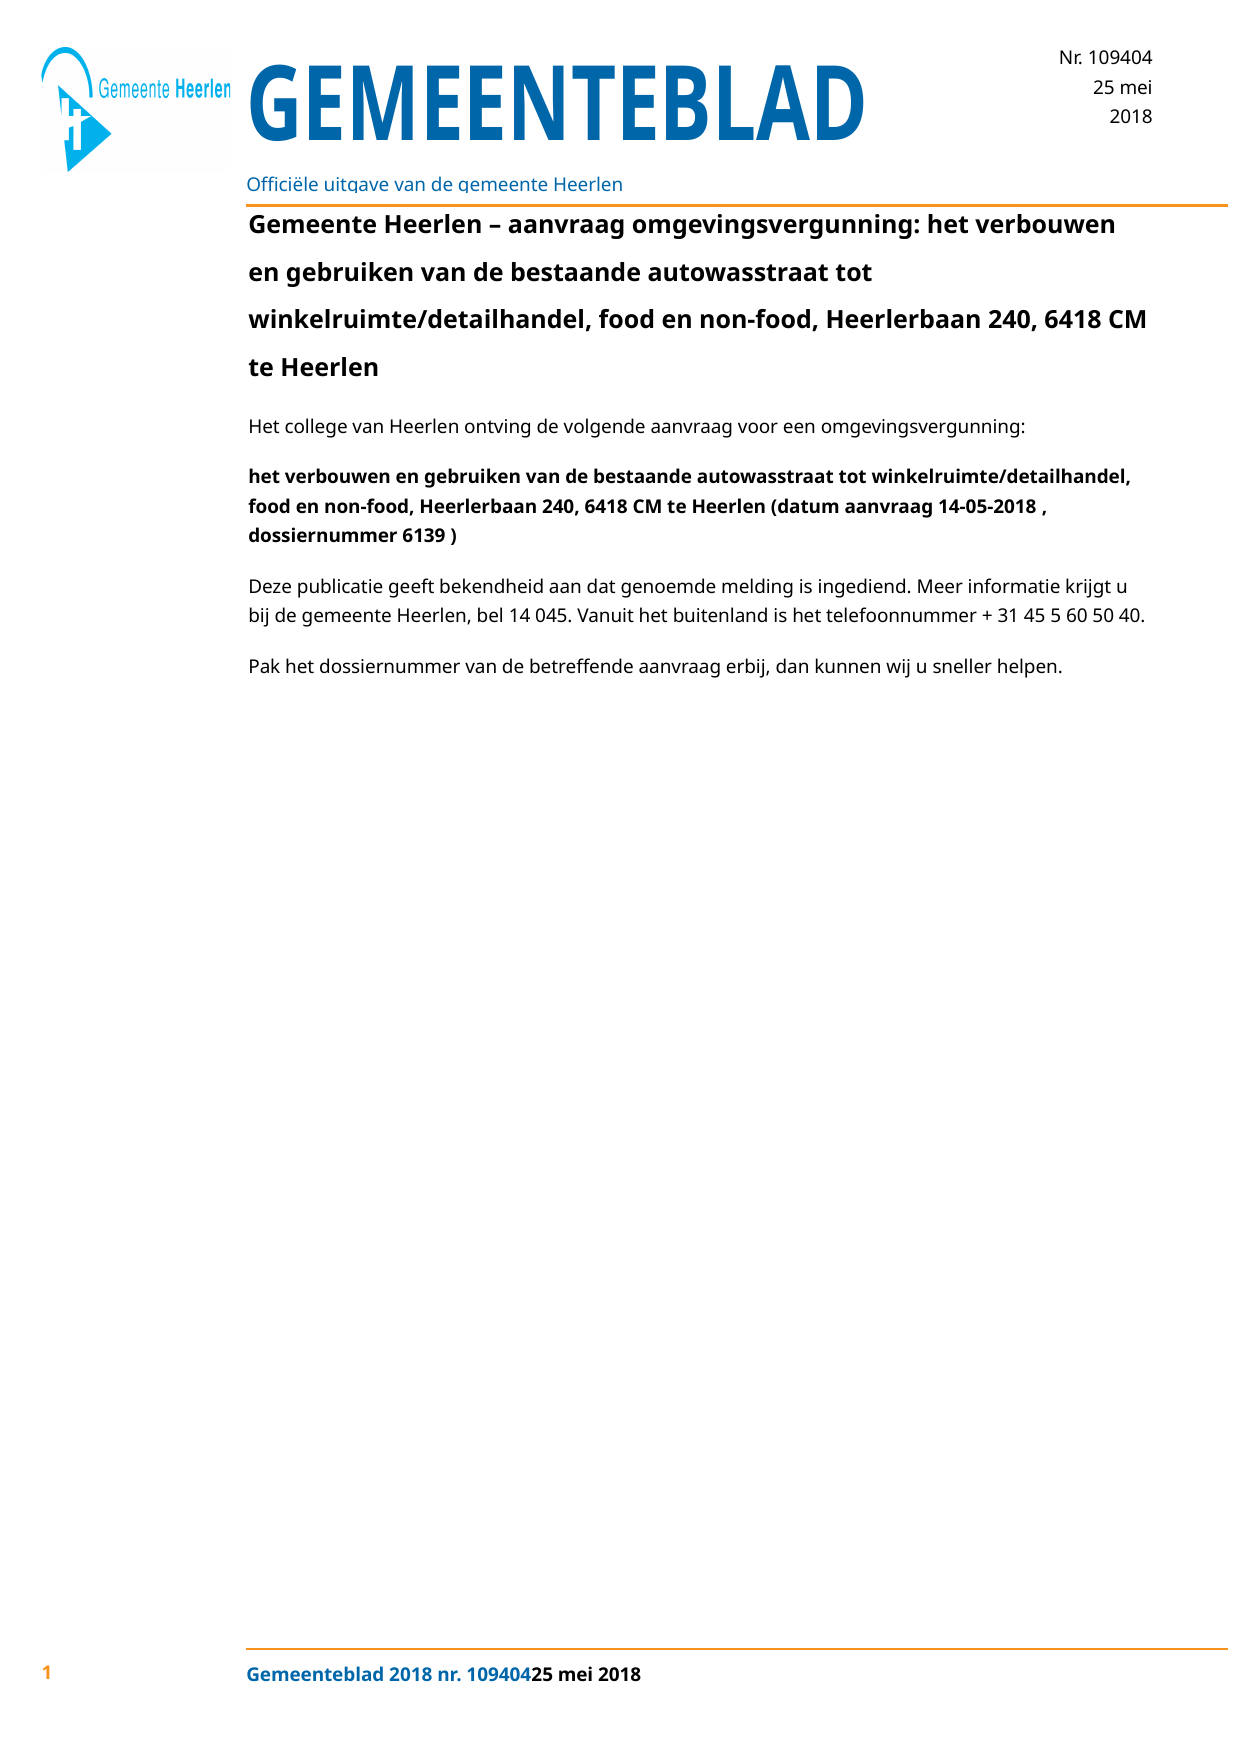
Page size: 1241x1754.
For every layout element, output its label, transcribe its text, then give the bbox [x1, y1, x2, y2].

picture [41, 47, 58, 70]
text Gemeente Heerlen – aanvraag omgevingsvergunning: het verbouwen en gebruiken van de bestaande autowasstraat tot winkelruimte/detailhandel, food en non-food, Heerlerbaan 240, 6418 CM te Heerlen [248, 207, 1152, 384]
text Deze publicatie geeft bekendheid aan dat genoemde melding is ingediend. Meer informatie krijgt u bij de gemeente Heerlen, bel 14 045. Vanuit het buitenland is het telefoonnummer + 31 45 5 60 50 40. [248, 573, 1152, 628]
text het verbouwen en gebruiken van de bestaande autowasstraat tot winkelruimte/detailhandel, food en non-food, Heerlerbaan 240, 6418 CM te Heerlen (datum aanvraag 14-05-2018 , dossiernummer 6139 ) [248, 463, 1152, 548]
picture [41, 47, 231, 172]
text Het college van Heerlen ontving de volgende aanvraag voor een omgevingsvergunning: [248, 413, 1152, 439]
text Pak het dossiernummer van de betreffende aanvraag erbij, dan kunnen wij u sneller helpen. [248, 653, 1152, 679]
